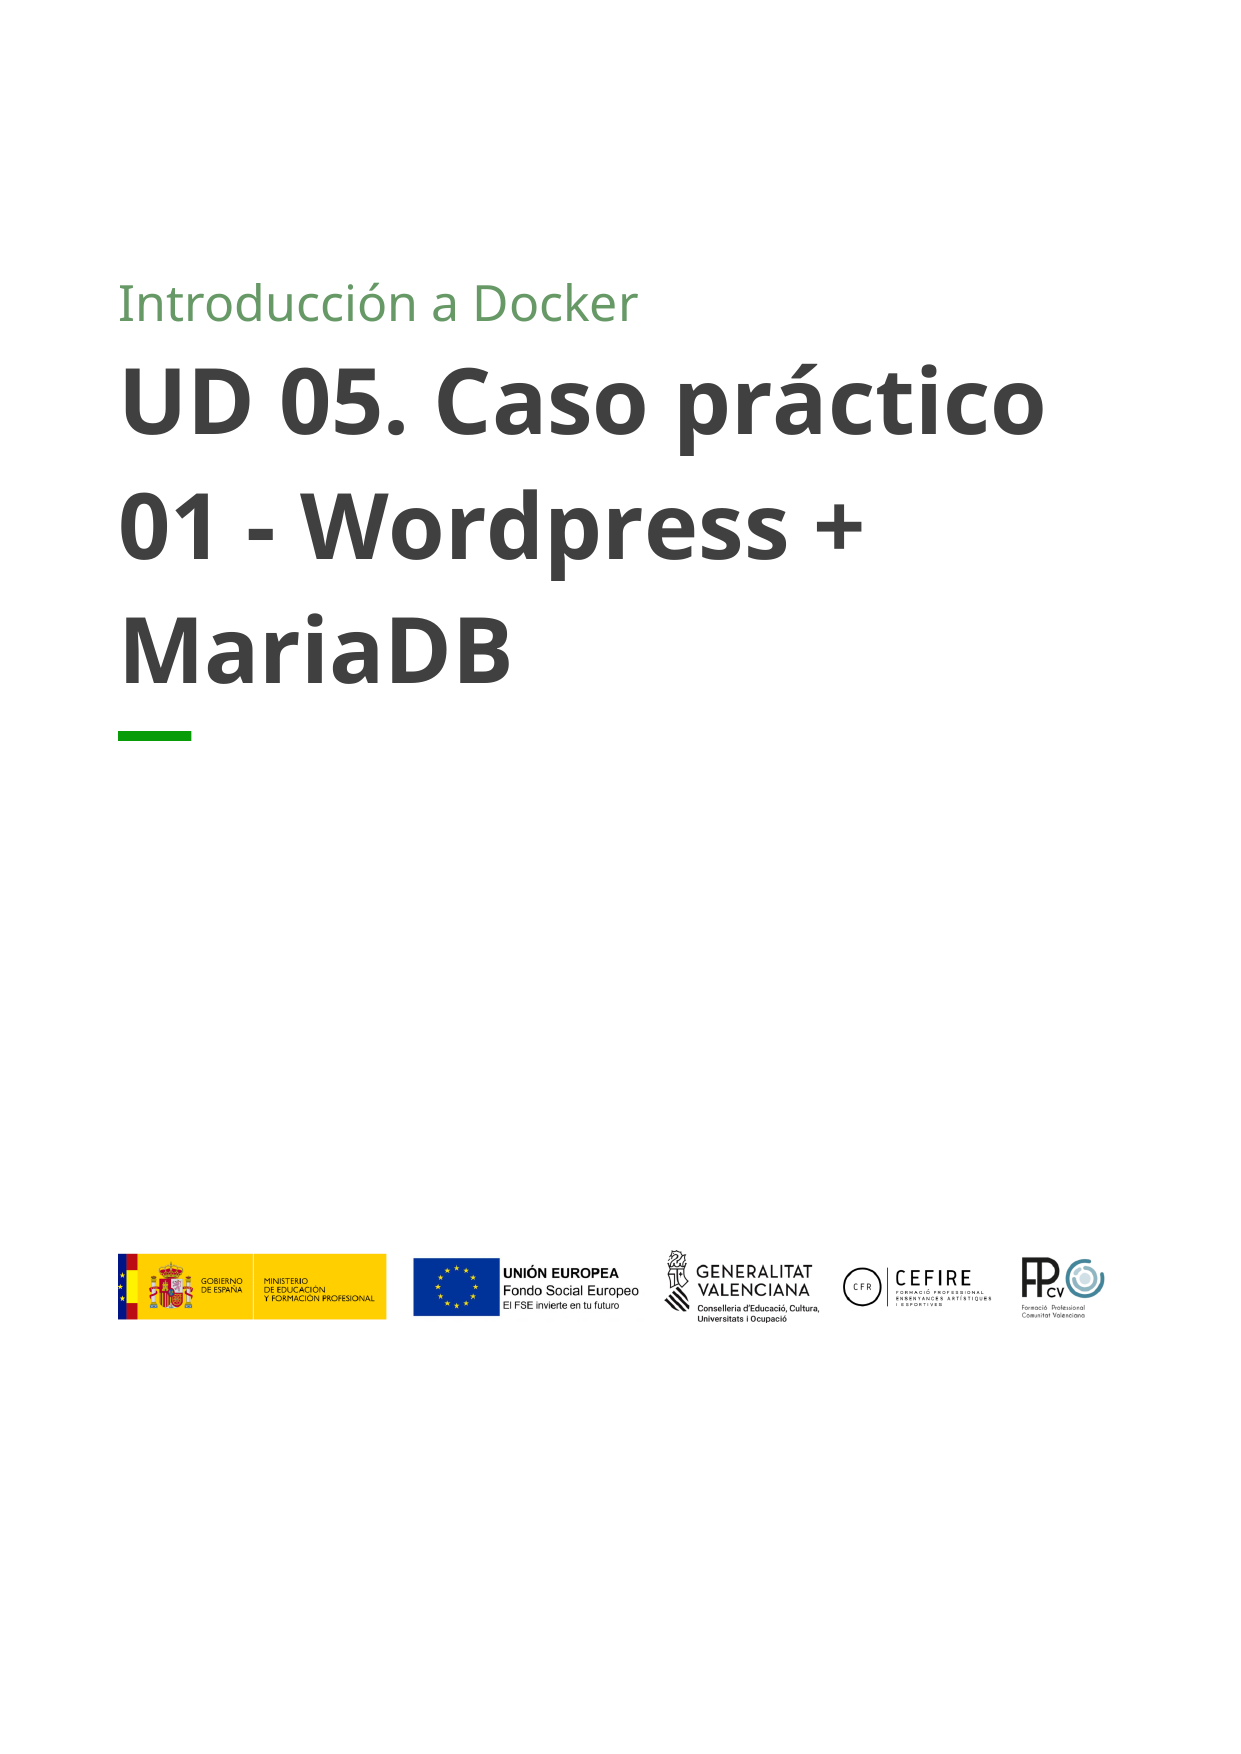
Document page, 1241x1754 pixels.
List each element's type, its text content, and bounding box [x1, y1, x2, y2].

title Introducción a Docker UD 05. Caso práctico 01 - Wordpress + MariaDB [118, 268, 1122, 711]
picture [118, 731, 192, 741]
picture [118, 1250, 1122, 1323]
